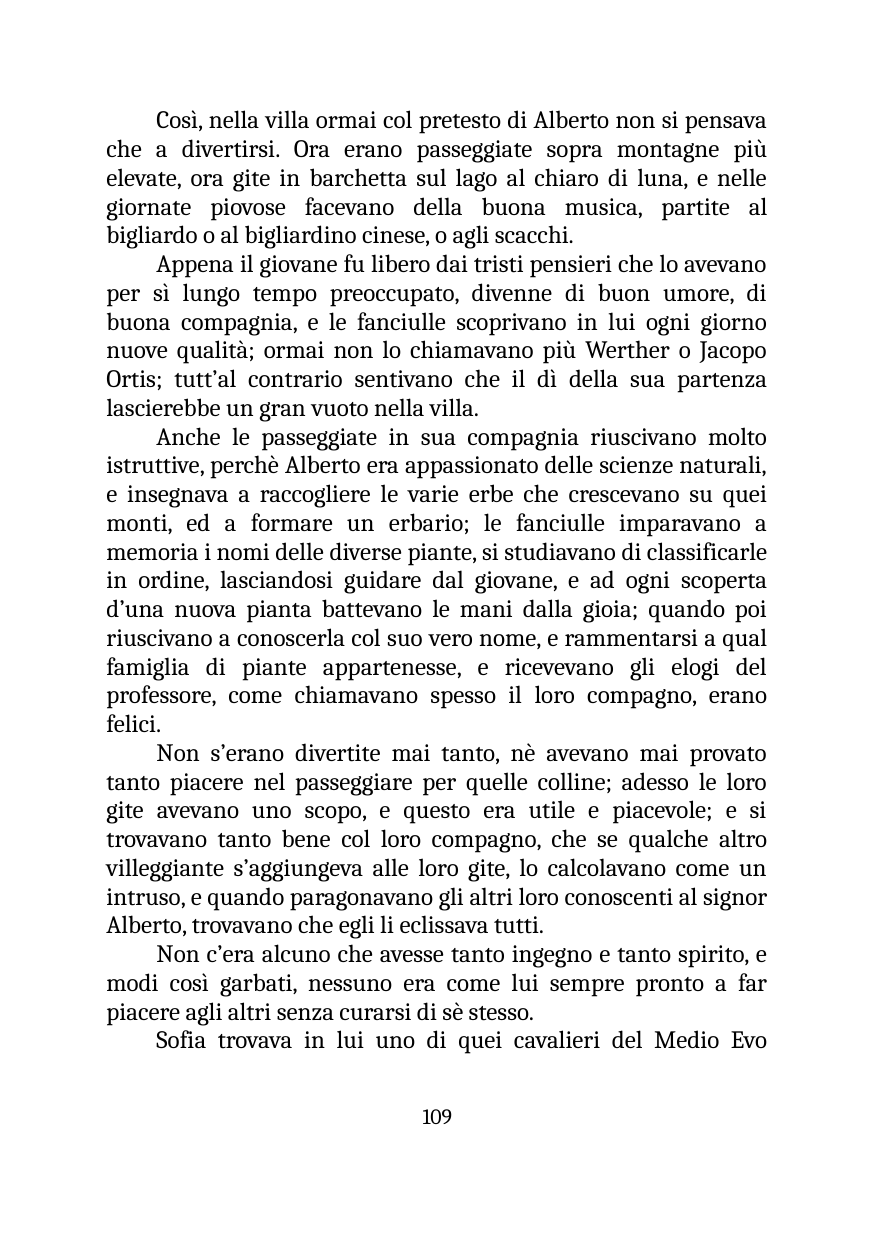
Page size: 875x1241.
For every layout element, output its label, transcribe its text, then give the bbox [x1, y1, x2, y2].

text Non s’erano divertite mai tanto, nè avevano mai provato tanto piacere nel passeggiare per quelle colline; adesso le loro gite avevano uno scopo, e questo era utile e piacevole; e si trovavano tanto bene col loro compagno, che se qualche altro villeggiante s’aggiungeva alle loro gite, lo calcolavano come un intruso, e quando paragonavano gli altri loro conoscenti al signor Alberto, trovavano che egli li eclissava tutti. [106, 739, 768, 940]
text Anche le passeggiate in sua compagnia riuscivano molto istruttive, perchè Alberto era appassionato delle scienze naturali, e insegnava a raccogliere le varie erbe che crescevano su quei monti, ed a formare un erbario; le fanciulle imparavano a memoria i nomi delle diverse piante, si studiavano di classificarle in ordine, lasciandosi guidare dal giovane, e ad ogni scoperta d’una nuova pianta battevano le mani dalla gioia; quando poi riuscivano a conoscerla col suo vero nome, e rammentarsi a qual famiglia di piante appartenesse, e ricevevano gli elogi del professore, come chiamavano spesso il loro compagno, erano felici. [106, 422, 768, 739]
text Sofia trovava in lui uno di quei cavalieri del Medio Evo [106, 1026, 768, 1055]
text Appena il giovane fu libero dai tristi pensieri che lo avevano per sì lungo tempo preoccupato, divenne di buon umore, di buona compagnia, e le fanciulle scoprivano in lui ogni giorno nuove qualità; ormai non lo chiamavano più Werther o Jacopo Ortis; tutt’al contrario sentivano che il dì della sua partenza lascierebbe un gran vuoto nella villa. [106, 250, 768, 422]
text Non c’era alcuno che avesse tanto ingegno e tanto spirito, e modi così garbati, nessuno era come lui sempre pronto a far piacere agli altri senza curarsi di sè stesso. [106, 940, 768, 1026]
text Così, nella villa ormai col pretesto di Alberto non si pensava che a divertirsi. Ora erano passeggiate sopra montagne più elevate, ora gite in barchetta sul lago al chiaro di luna, e nelle giornate piovose facevano della buona musica, partite al bigliardo o al bigliardino cinese, o agli scacchi. [106, 106, 768, 250]
